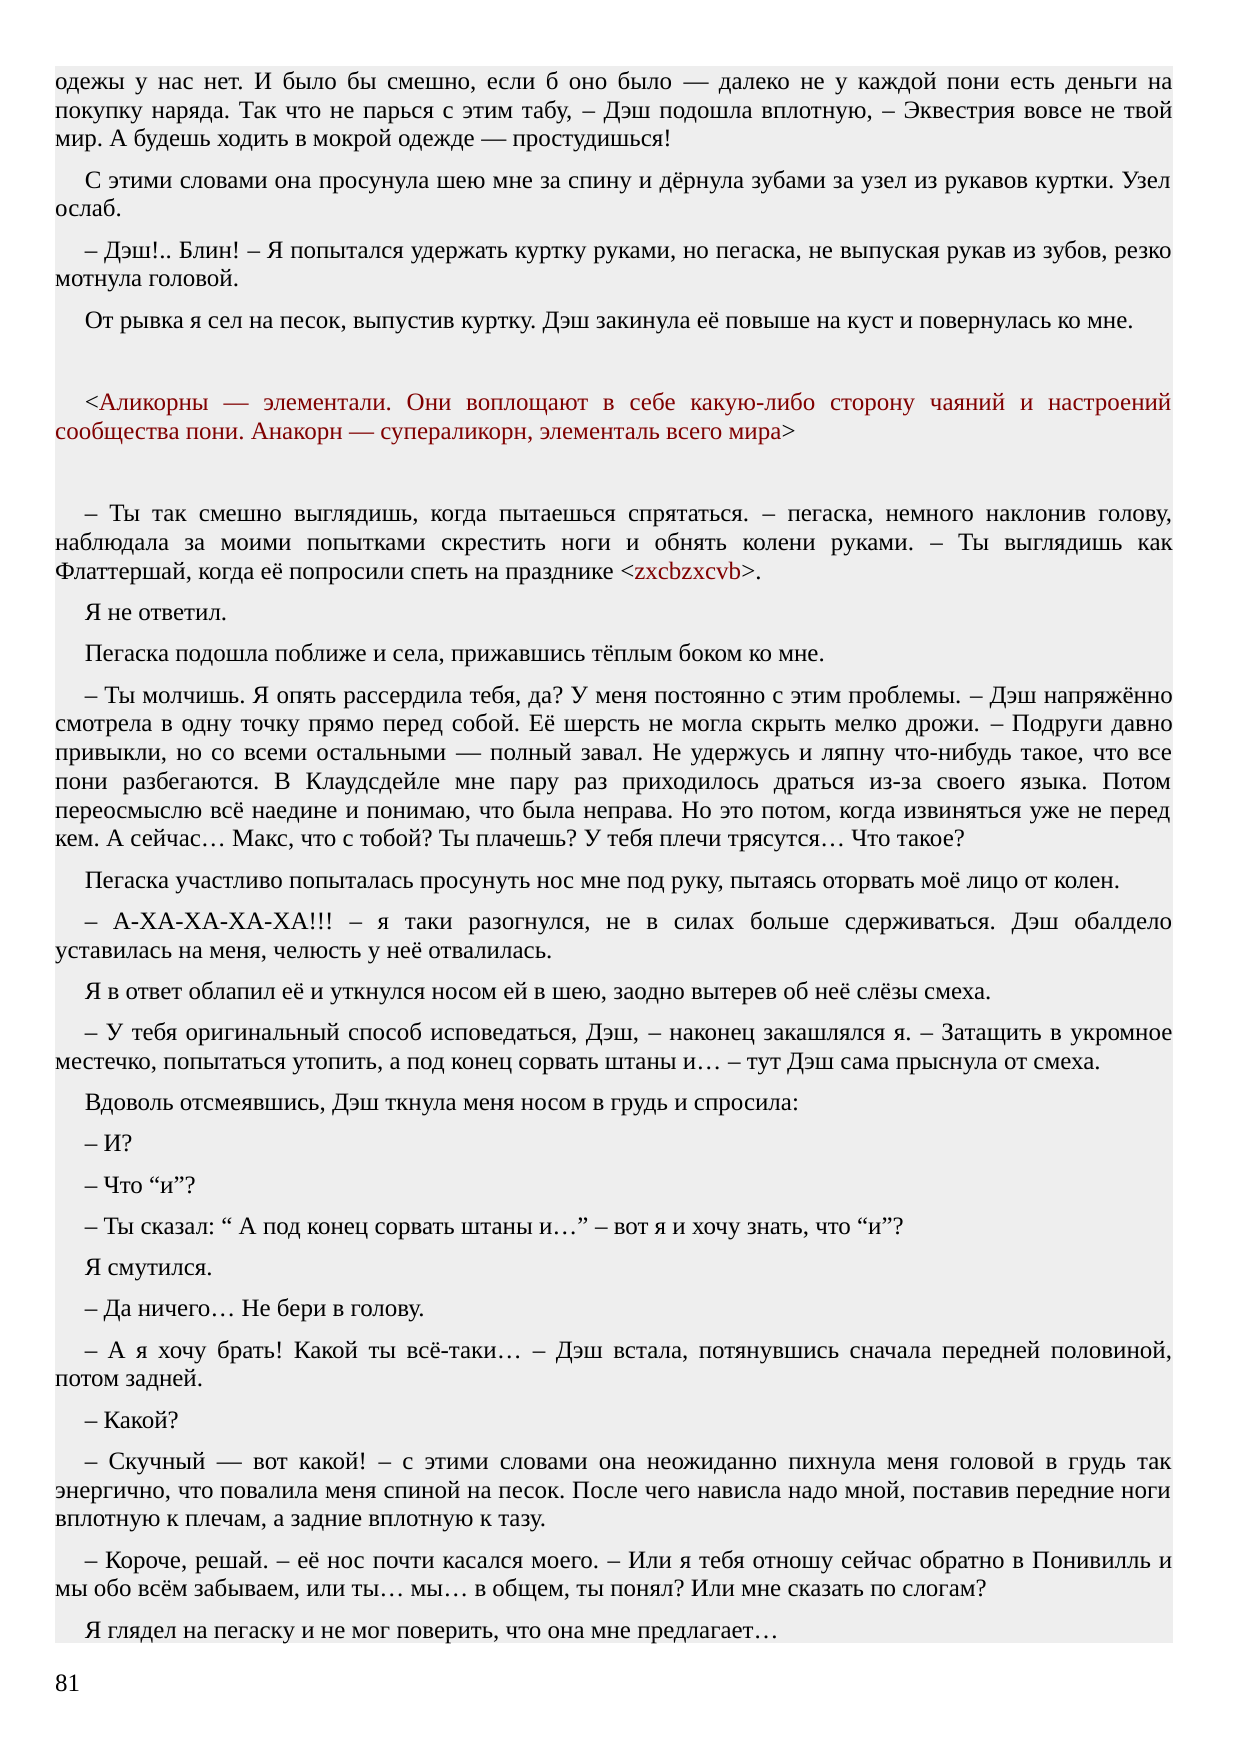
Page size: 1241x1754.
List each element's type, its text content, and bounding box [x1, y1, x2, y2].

text – Да ничего… Не бери в голову. [55, 1293, 1173, 1322]
text – Ты молчишь. Я опять рассердила тебя, да? У меня постоянно с этим проблемы. – Дэш напряжённо смотрела в одну точку прямо перед собой. Её шерсть не могла скрыть мелко дрожи. – Подруги давно привыкли, но со всеми остальными — полный завал. Не удержусь и ляпну что-нибудь такое, что все пони разбегаются. В Клаудсдейле мне пару раз приходилось драться из-за своего языка. Потом переосмыслю всё наедине и понимаю, что была неправа. Но это потом, когда извиняться уже не перед кем. А сейчас… Макс, что с тобой? Ты плачешь? У тебя плечи трясутся… Что такое? [55, 680, 1173, 852]
text Пегаска подошла поближе и села, прижавшись тёплым боком ко мне. [55, 638, 1173, 667]
text – Скучный — вот какой! – с этими словами она неожиданно пихнула меня головой в грудь так энергично, что повалила меня спиной на песок. После чего нависла надо мной, поставив передние ноги вплотную к плечам, а задние вплотную к тазу. [55, 1446, 1173, 1532]
text одежы у нас нет. И было бы смешно, если б оно было — далеко не у каждой пони есть деньги на покупку наряда. Так что не парься с этим табу, – Дэш подошла вплотную, – Эквестрия вовсе не твой мир. А будешь ходить в мокрой одежде — простудишься! [55, 66, 1173, 152]
text – А я хочу брать! Какой ты всё-таки… – Дэш встала, потянувшись сначала передней половиной, потом задней. [55, 1335, 1173, 1392]
text От рывка я сел на песок, выпустив куртку. Дэш закинула её повыше на куст и повернулась ко мне. [55, 305, 1173, 333]
text – Какой? [55, 1405, 1173, 1433]
text – И? [55, 1128, 1173, 1157]
text <Аликорны — элементали. Они воплощают в себе какую-либо сторону чаяний и настроений сообщества пони. Анакорн — супераликорн, элементаль всего мира> [55, 387, 1173, 445]
text Я глядел на пегаску и не мог поверить, что она мне предлагает… [55, 1615, 1173, 1643]
text – Ты сказал: “ А под конец сорвать штаны и…” – вот я и хочу знать, что “и”? [55, 1211, 1173, 1240]
text Пегаска участливо попыталась просунуть нос мне под руку, пытаясь оторвать моё лицо от колен. [55, 865, 1173, 893]
text Вдоволь отсмеявшись, Дэш ткнула меня носом в грудь и спросила: [55, 1087, 1173, 1116]
text Я смутился. [55, 1252, 1173, 1281]
text – Что “и”? [55, 1170, 1173, 1198]
text – А-ХА-ХА-ХА-ХА!!! – я таки разогнулся, не в силах больше сдерживаться. Дэш обалдело уставилась на меня, челюсть у неё отвалилась. [55, 906, 1173, 963]
text Я не ответил. [55, 597, 1173, 626]
text С этими словами она просунула шею мне за спину и дёрнула зубами за узел из рукавов куртки. Узел ослаб. [55, 165, 1173, 222]
text Я в ответ облапил её и уткнулся носом ей в шею, заодно вытерев об неё слёзы смеха. [55, 976, 1173, 1005]
text – Ты так смешно выглядишь, когда пытаешься спрятаться. – пегаска, немного наклонив голову, наблюдала за моими попытками скрестить ноги и обнять колени руками. – Ты выглядишь как Флаттершай, когда её попросили спеть на празднике <zxcbzxcvb>. [55, 498, 1173, 585]
text – У тебя оригинальный способ исповедаться, Дэш, – наконец закашлялся я. – Затащить в укромное местечко, попытаться утопить, а под конец сорвать штаны и… – тут Дэш сама прыснула от смеха. [55, 1017, 1173, 1075]
text – Короче, решай. – её нос почти касался моего. – Или я тебя отношу сейчас обратно в Понивилль и мы обо всём забываем, или ты… мы… в общем, ты понял? Или мне сказать по слогам? [55, 1545, 1173, 1602]
text – Дэш!.. Блин! – Я попытался удержать куртку руками, но пегаска, не выпуская рукав из зубов, резко мотнула головой. [55, 235, 1173, 292]
